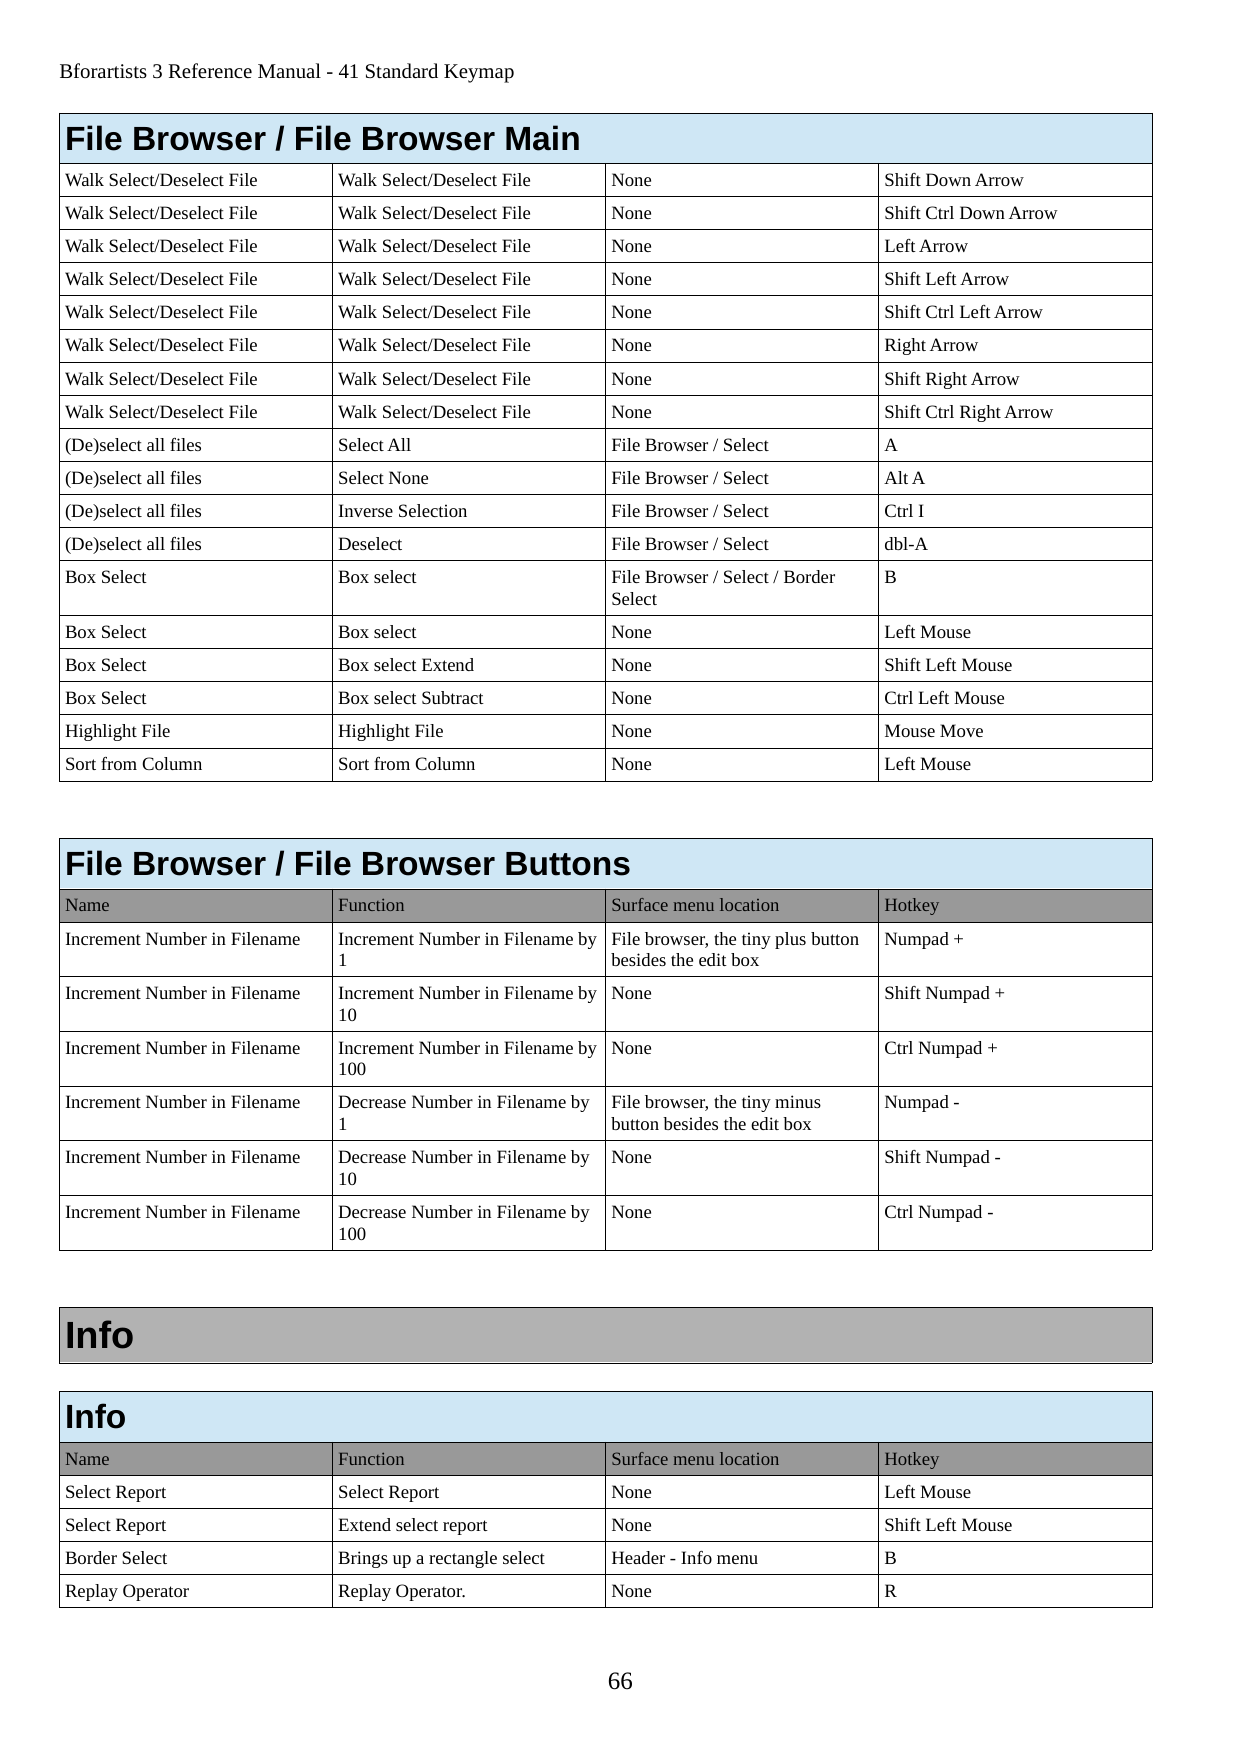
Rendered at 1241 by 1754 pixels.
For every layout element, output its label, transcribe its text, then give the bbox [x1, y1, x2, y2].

table_cell Walk Select/Deselect File [60, 263, 332, 295]
table_cell None [606, 715, 878, 747]
table_cell Box select Subtract [333, 682, 605, 714]
table_cell Walk Select/Deselect File [60, 230, 332, 262]
table_cell File Browser / Select [606, 528, 878, 560]
table_cell B [879, 561, 1152, 615]
table_cell None [606, 1032, 878, 1086]
table_cell None [606, 682, 878, 714]
table_cell Select Report [333, 1476, 605, 1508]
table_cell Shift Down Arrow [879, 164, 1152, 196]
table_cell Box select [333, 616, 605, 648]
table_cell Hotkey [879, 1443, 1152, 1475]
table_cell None [606, 977, 878, 1031]
table_cell dbl-A [879, 528, 1152, 560]
table_cell Shift Ctrl Left Arrow [879, 296, 1152, 328]
table_cell Select None [333, 462, 605, 494]
table_cell File browser, the tiny plus button besides the edit box [606, 923, 878, 976]
table_cell Mouse Move [879, 715, 1152, 747]
table_cell Shift Left Arrow [879, 263, 1152, 295]
table_header File Browser / File Browser Buttons [60, 839, 1152, 888]
table_cell Extend select report [333, 1509, 605, 1541]
table_cell Increment Number in Filename by 10 [333, 977, 605, 1031]
table_cell Walk Select/Deselect File [60, 164, 332, 196]
table_cell (De)select all files [60, 495, 332, 527]
table_header File Browser / File Browser Main [60, 114, 1152, 163]
table_cell Left Mouse [879, 749, 1152, 781]
table_cell File browser, the tiny minus button besides the edit box [606, 1087, 878, 1140]
table_cell None [606, 1196, 878, 1250]
table_cell Select All [333, 429, 605, 461]
table_cell None [606, 296, 878, 328]
table_cell None [606, 1476, 878, 1508]
table_cell Decrease Number in Filename by 1 [333, 1087, 605, 1140]
table_cell Name [60, 1443, 332, 1475]
table_cell Hotkey [879, 890, 1152, 922]
table_cell Shift Left Mouse [879, 1509, 1152, 1541]
table_cell None [606, 330, 878, 362]
table_cell Increment Number in Filename [60, 1141, 332, 1195]
table_cell Left Mouse [879, 1476, 1152, 1508]
table_cell Sort from Column [60, 749, 332, 781]
table_cell Numpad + [879, 923, 1152, 976]
table_cell Deselect [333, 528, 605, 560]
table_cell Function [333, 1443, 605, 1475]
table_cell None [606, 363, 878, 395]
table_cell Left Arrow [879, 230, 1152, 262]
table_header Info [60, 1308, 1152, 1362]
table_cell Walk Select/Deselect File [333, 396, 605, 428]
table_cell Ctrl Numpad + [879, 1032, 1152, 1086]
table_cell None [606, 230, 878, 262]
table_cell Ctrl I [879, 495, 1152, 527]
table_cell Shift Left Mouse [879, 649, 1152, 681]
table_cell Walk Select/Deselect File [333, 197, 605, 229]
table_cell Box Select [60, 561, 332, 615]
table_cell Walk Select/Deselect File [60, 330, 332, 362]
table_cell None [606, 164, 878, 196]
table_cell None [606, 616, 878, 648]
table_cell Increment Number in Filename [60, 1196, 332, 1250]
table_cell Right Arrow [879, 330, 1152, 362]
table_cell Walk Select/Deselect File [333, 330, 605, 362]
table_cell Shift Ctrl Down Arrow [879, 197, 1152, 229]
table_cell None [606, 649, 878, 681]
table_cell Highlight File [333, 715, 605, 747]
table_cell Walk Select/Deselect File [60, 396, 332, 428]
table_cell Sort from Column [333, 749, 605, 781]
table_cell Select Report [60, 1509, 332, 1541]
table_cell Surface menu location [606, 1443, 878, 1475]
table_cell Increment Number in Filename by 1 [333, 923, 605, 976]
table_cell Increment Number in Filename by 100 [333, 1032, 605, 1086]
table_cell Walk Select/Deselect File [60, 296, 332, 328]
table_cell Header - Info menu [606, 1542, 878, 1574]
table_cell Walk Select/Deselect File [333, 296, 605, 328]
table_cell Walk Select/Deselect File [60, 197, 332, 229]
table_cell Replay Operator [60, 1575, 332, 1607]
table_cell Function [333, 890, 605, 922]
table_cell Increment Number in Filename [60, 1032, 332, 1086]
table_cell Walk Select/Deselect File [333, 263, 605, 295]
table_cell Walk Select/Deselect File [333, 230, 605, 262]
table_cell Surface menu location [606, 890, 878, 922]
table_cell Increment Number in Filename [60, 1087, 332, 1140]
table_header Info [60, 1392, 1152, 1442]
table_cell (De)select all files [60, 462, 332, 494]
table_cell Border Select [60, 1542, 332, 1574]
table_cell Box Select [60, 682, 332, 714]
table_cell None [606, 263, 878, 295]
table_cell Shift Numpad + [879, 977, 1152, 1031]
table_cell B [879, 1542, 1152, 1574]
table_cell None [606, 749, 878, 781]
table_cell A [879, 429, 1152, 461]
table_cell Numpad - [879, 1087, 1152, 1140]
table_cell Brings up a rectangle select [333, 1542, 605, 1574]
table_cell Box Select [60, 616, 332, 648]
table_cell Ctrl Left Mouse [879, 682, 1152, 714]
table_cell Decrease Number in Filename by 10 [333, 1141, 605, 1195]
table_cell Alt A [879, 462, 1152, 494]
table_cell Walk Select/Deselect File [333, 363, 605, 395]
table_cell Walk Select/Deselect File [333, 164, 605, 196]
table_cell Shift Ctrl Right Arrow [879, 396, 1152, 428]
table_cell Name [60, 890, 332, 922]
table_cell Box select [333, 561, 605, 615]
table_cell File Browser / Select [606, 429, 878, 461]
table_cell File Browser / Select [606, 495, 878, 527]
table_cell None [606, 197, 878, 229]
table_cell Box select Extend [333, 649, 605, 681]
table_cell None [606, 1575, 878, 1607]
table_cell Walk Select/Deselect File [60, 363, 332, 395]
table_cell Shift Right Arrow [879, 363, 1152, 395]
table_cell (De)select all files [60, 528, 332, 560]
table_cell Increment Number in Filename [60, 923, 332, 976]
table_cell (De)select all files [60, 429, 332, 461]
table_cell Highlight File [60, 715, 332, 747]
table_cell Inverse Selection [333, 495, 605, 527]
table_cell R [879, 1575, 1152, 1607]
table_cell Shift Numpad - [879, 1141, 1152, 1195]
table_cell Box Select [60, 649, 332, 681]
table_cell None [606, 1141, 878, 1195]
table_cell None [606, 396, 878, 428]
table_cell Select Report [60, 1476, 332, 1508]
table_cell None [606, 1509, 878, 1541]
table_cell Left Mouse [879, 616, 1152, 648]
table_cell Increment Number in Filename [60, 977, 332, 1031]
table_cell Ctrl Numpad - [879, 1196, 1152, 1250]
table_cell File Browser / Select [606, 462, 878, 494]
table_cell Replay Operator. [333, 1575, 605, 1607]
table_cell File Browser / Select / Border Select [606, 561, 878, 615]
table_cell Decrease Number in Filename by 100 [333, 1196, 605, 1250]
